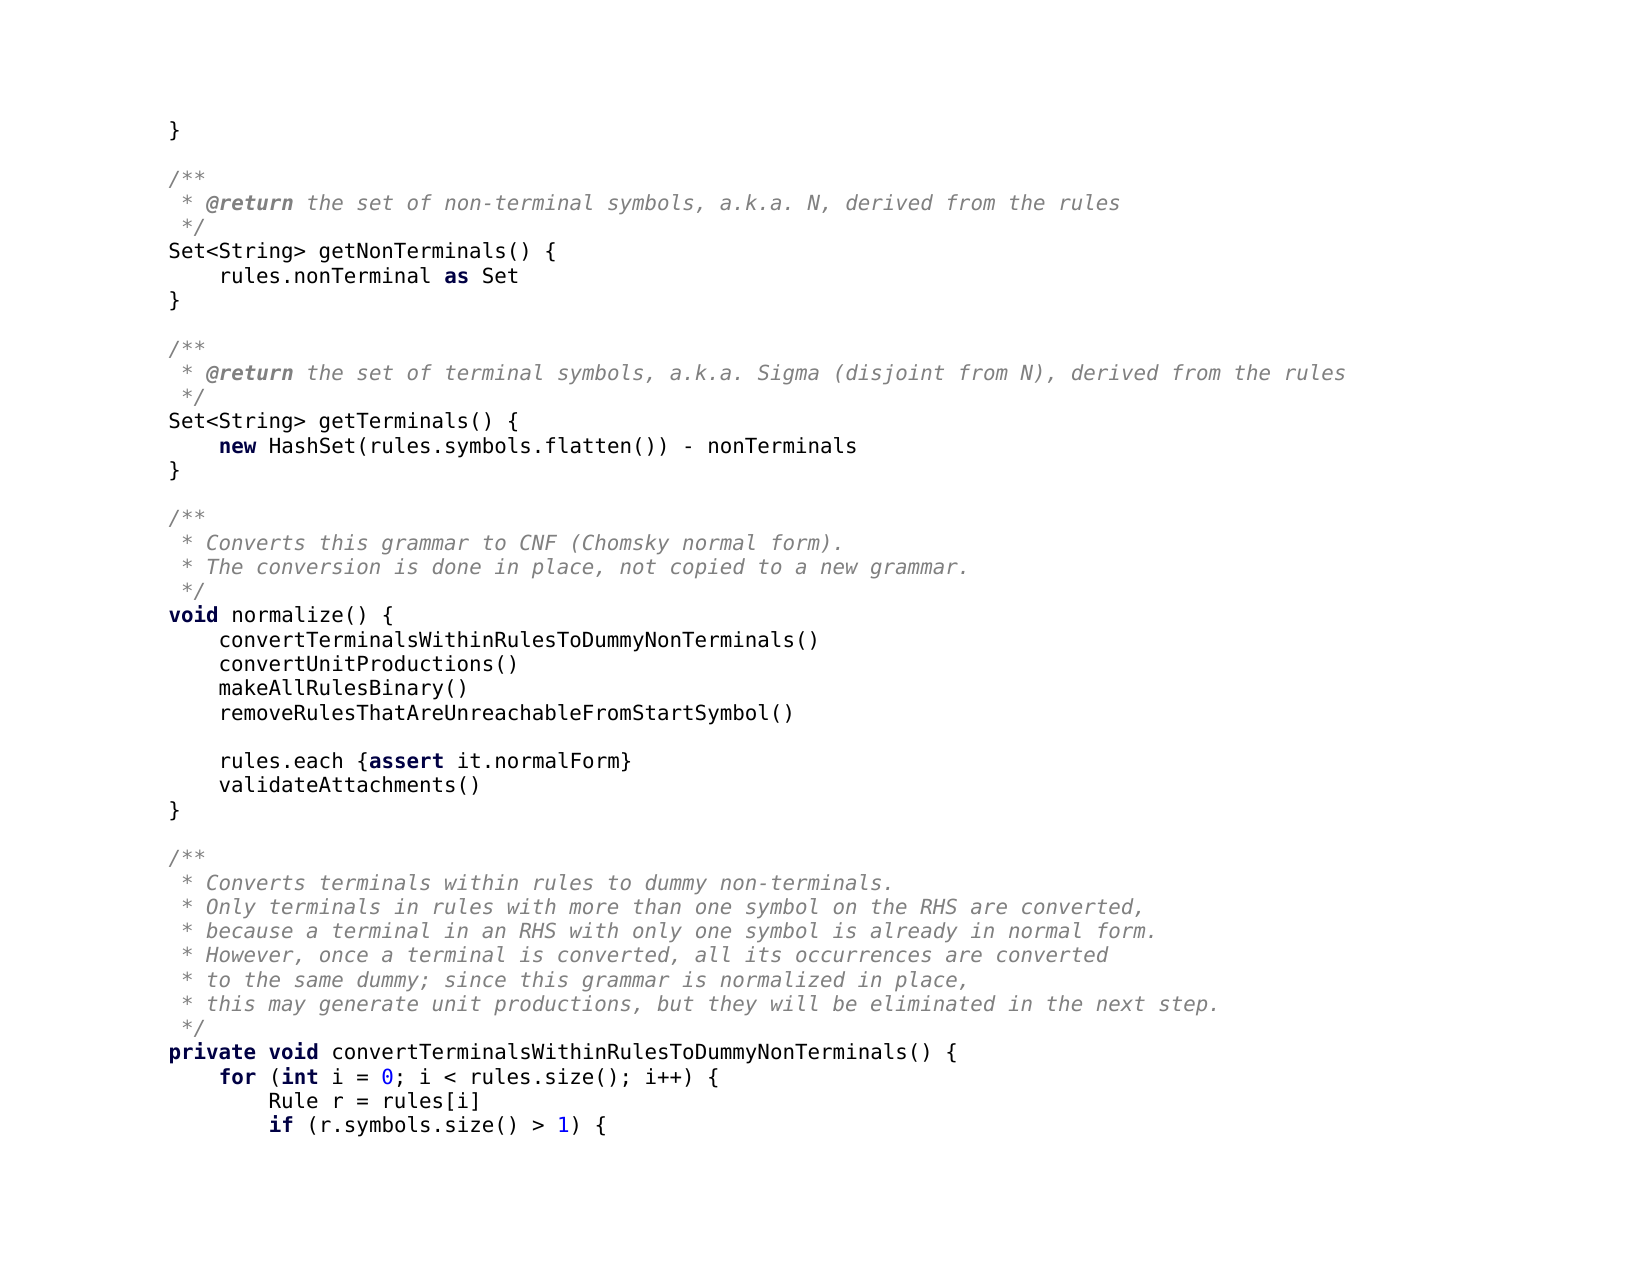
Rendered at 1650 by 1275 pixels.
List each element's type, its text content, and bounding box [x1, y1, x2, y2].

text new HashSet(rules.symbols.flatten()) - nonTerminals [118, 434, 1532, 458]
text * @return the set of non-terminal symbols, a.k.a. N, derived from the rules [118, 191, 1532, 215]
text * this may generate unit productions, but they will be eliminated in the next step. [118, 992, 1532, 1016]
text rules.each {assert it.normalForm} [118, 749, 1532, 773]
text */ [118, 579, 1532, 603]
text * Converts terminals within rules to dummy non-terminals. [118, 871, 1532, 895]
text * to the same dummy; since this grammar is normalized in place, [118, 968, 1532, 992]
text } [118, 458, 1532, 482]
text Set<String> getNonTerminals() { [118, 239, 1532, 264]
text rules.nonTerminal as Set [118, 264, 1532, 288]
text } [118, 288, 1532, 312]
text } [118, 798, 1532, 822]
text /** [118, 337, 1532, 361]
text */ [118, 385, 1532, 409]
text /** [118, 506, 1532, 531]
text } [118, 118, 1532, 142]
text for (int i = 0; i < rules.size(); i++) { [118, 1065, 1532, 1089]
text if (r.symbols.size() > 1) { [118, 1113, 1532, 1137]
text * However, once a terminal is converted, all its occurrences are converted [118, 943, 1532, 968]
text Set<String> getTerminals() { [118, 409, 1532, 434]
text * Converts this grammar to CNF (Chomsky normal form). [118, 531, 1532, 555]
text * The conversion is done in place, not copied to a new grammar. [118, 555, 1532, 579]
text /** [118, 167, 1532, 191]
text void normalize() { [118, 603, 1532, 628]
text validateAttachments() [118, 773, 1532, 798]
text /** [118, 846, 1532, 871]
text * @return the set of terminal symbols, a.k.a. Sigma (disjoint from N), derived from the rules [118, 361, 1532, 385]
text removeRulesThatAreUnreachableFromStartSymbol() [118, 701, 1532, 725]
text */ [118, 215, 1532, 239]
text convertTerminalsWithinRulesToDummyNonTerminals() [118, 628, 1532, 652]
text */ [118, 1016, 1532, 1040]
text convertUnitProductions() [118, 652, 1532, 676]
text makeAllRulesBinary() [118, 676, 1532, 701]
text * Only terminals in rules with more than one symbol on the RHS are converted, [118, 895, 1532, 919]
text * because a terminal in an RHS with only one symbol is already in normal form. [118, 919, 1532, 943]
text private void convertTerminalsWithinRulesToDummyNonTerminals() { [118, 1040, 1532, 1065]
text Rule r = rules[i] [118, 1089, 1532, 1113]
